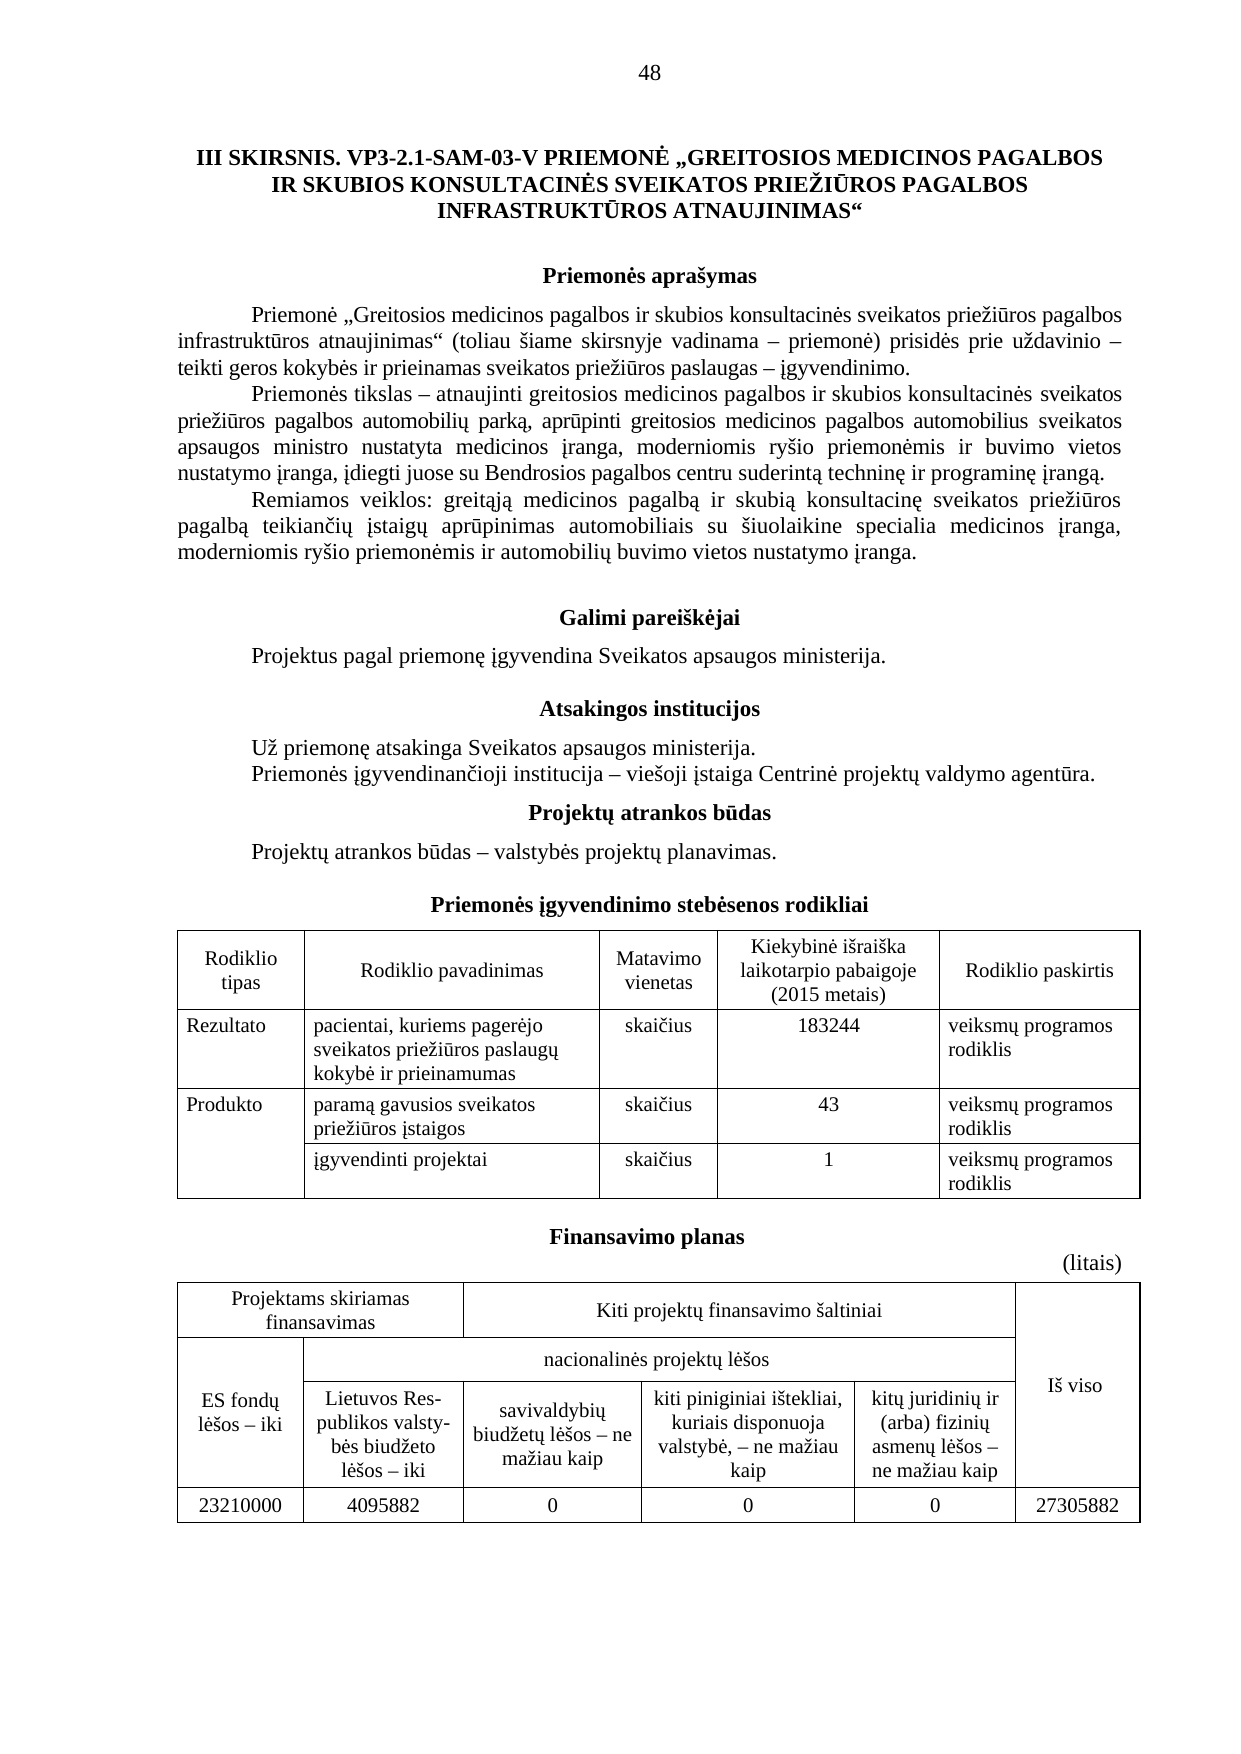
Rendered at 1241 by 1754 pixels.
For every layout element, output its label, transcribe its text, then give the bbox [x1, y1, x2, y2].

table_cell 0 [642, 1488, 854, 1522]
text Priemonės tikslas – atnaujinti greitosios medicinos pagalbos ir skubios konsultacinės sveikatos priežiūros pagalbos automobilių parką, aprūpinti greitosios medicinos pagalbos automobilius sveikatos apsaugos ministro nustatyta medicinos įranga, moderniomis ryšio priemonėmis ir buvimo vietos nustatymo įranga, įdiegti juose su Bendrosios pagalbos centru suderintą techninę ir programinę įrangą. [177, 380, 1122, 486]
table_cell Rezultato [178, 1010, 304, 1088]
table_header Rodiklio pavadinimas [305, 931, 599, 1009]
table_cell skaičius [600, 1144, 717, 1198]
table_header Iš viso [1016, 1283, 1139, 1487]
table_cell 0 [855, 1488, 1015, 1522]
table_cell ES fondų lėšos – iki [178, 1338, 303, 1487]
table_cell Lietuvos Res­publikos valsty­bės biudžeto lėšos – iki [304, 1382, 463, 1487]
text Atsakingos institucijos [177, 695, 1122, 722]
text Priemonės aprašymas [177, 262, 1122, 289]
table_cell Produkto [178, 1089, 304, 1198]
text Priemonės įgyvendinimo stebėsenos rodikliai [177, 891, 1122, 917]
table_header Projektams skiriamas finansavimas [178, 1283, 463, 1337]
table_cell 23210000 [178, 1488, 303, 1522]
text Projektų atrankos būdas – valstybės projektų planavimas. [177, 838, 1122, 864]
table_cell kitų juridinių ir (arba) fizinių asmenų lėšos – ne mažiau kaip [855, 1382, 1015, 1487]
table_header Rodiklio tipas [178, 931, 304, 1009]
table_cell 27305882 [1016, 1488, 1139, 1522]
text Remiamos veiklos: greitąją medicinos pagalbą ir skubią konsultacinę sveikatos priežiūros pagalbą teikiančių įstaigų aprūpinimas automobiliais su šiuolaikine specialia medicinos įranga, moderniomis ryšio priemonėmis ir automobilių buvimo vietos nustatymo įranga. [177, 486, 1122, 565]
table_cell savivaldybių biudžetų lėšos – ne mažiau kaip [464, 1382, 641, 1487]
table_cell veiksmų programos rodiklis [940, 1089, 1139, 1143]
text Galimi pareiškėjai [177, 604, 1122, 630]
table_cell nacionalinės projektų lėšos [304, 1338, 1015, 1381]
table_cell 4095882 [304, 1488, 463, 1522]
table_header Kiekybinė išraiška laikotarpio pabaigoje (2015 metais) [718, 931, 939, 1009]
table_cell 43 [718, 1089, 939, 1143]
text (litais) [177, 1249, 1122, 1276]
table_cell įgyvendinti projektai [305, 1144, 599, 1198]
text Projektų atrankos būdas [177, 799, 1122, 826]
table_header Kiti projektų finansavimo šaltiniai [464, 1283, 1015, 1337]
table_cell pacientai, kuriems pagerėjo sveikatos priežiūros paslaugų kokybė ir prieinamumas [305, 1010, 599, 1088]
text Už priemonę atsakinga Sveikatos apsaugos ministerija. [177, 734, 1122, 760]
table_cell paramą gavusios sveikatos priežiūros įstaigos [305, 1089, 599, 1143]
subtitle III SKIRSNIS. VP3-2.1-SAM-03-V PRIEMONĖ „GREITOSIOS MEDICINOS PAGALBOS IR SKUBIOS KONSULTACINĖS SVEIKATOS PRIEŽIŪROS PAGALBOS INFRASTRUKTŪROS ATNAUJINIMAS“ [177, 144, 1122, 223]
table_header Rodiklio paskirtis [940, 931, 1139, 1009]
table_cell kiti piniginiai ištekliai, kuriais disponuoja valstybė, – ne mažiau kaip [642, 1382, 854, 1487]
table_cell 0 [464, 1488, 641, 1522]
table_cell veiksmų programos rodiklis [940, 1010, 1139, 1088]
text Priemonės įgyvendinančioji institucija – viešoji įstaiga Centrinė projektų valdymo agentūra. [177, 760, 1122, 787]
table_cell 1 [718, 1144, 939, 1198]
text Finansavimo planas [177, 1223, 1122, 1249]
table_cell skaičius [600, 1010, 717, 1088]
text Priemonė „Greitosios medicinos pagalbos ir skubios konsultacinės sveikatos priežiūros pagalbos infrastruktūros atnaujinimas“ (toliau šiame skirsnyje vadinama – priemonė) prisidės prie uždavinio – teikti geros kokybės ir prieinamas sveikatos priežiūros paslaugas – įgyvendinimo. [177, 301, 1122, 380]
table_cell skaičius [600, 1089, 717, 1143]
text Projektus pagal priemonę įgyvendina Sveikatos apsaugos ministerija. [177, 642, 1122, 669]
table_header Matavimo vienetas [600, 931, 717, 1009]
table_cell 183244 [718, 1010, 939, 1088]
table_cell veiksmų programos rodiklis [940, 1144, 1139, 1198]
